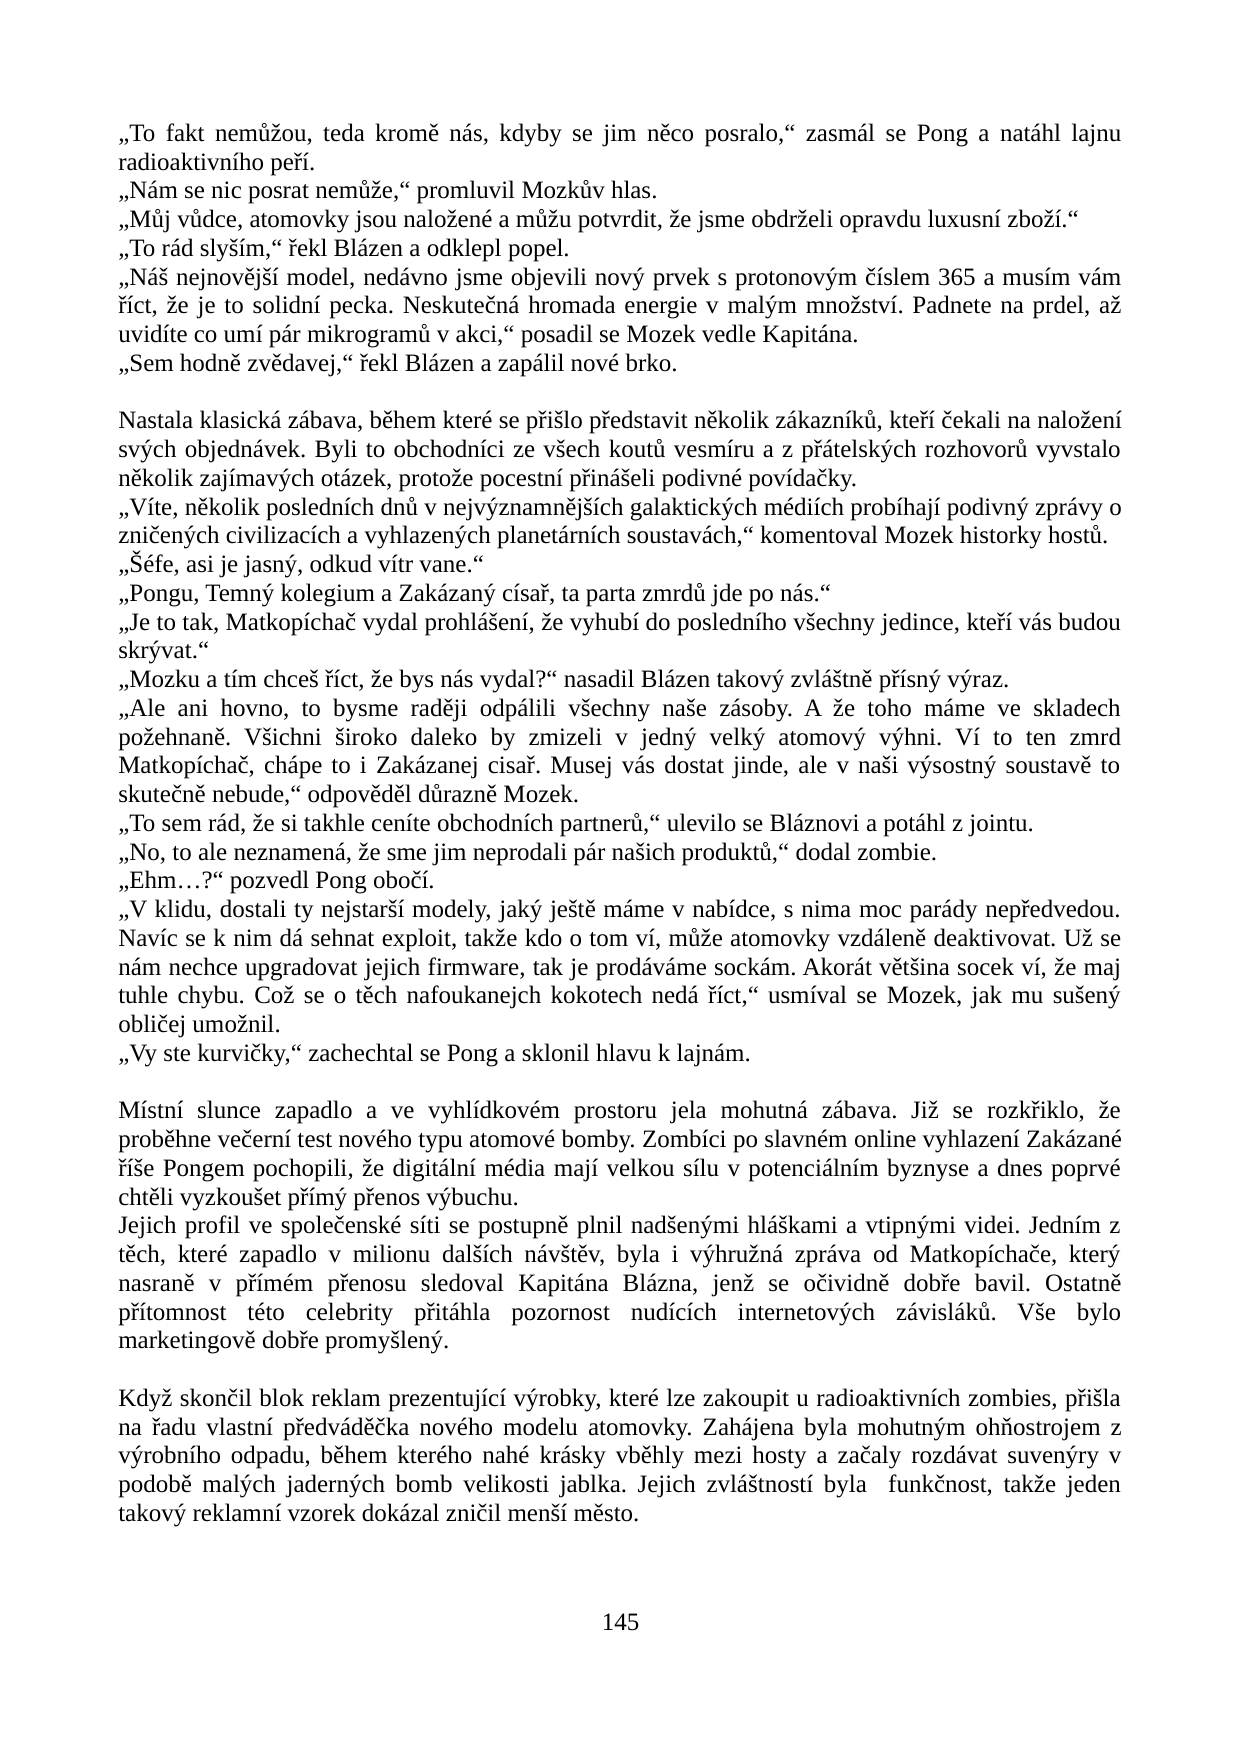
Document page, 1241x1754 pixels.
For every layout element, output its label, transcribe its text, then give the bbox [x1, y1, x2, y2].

text Nastala klasická zábava, během které se přišlo představit několik zákazníků, kteří čekali na naložení svých objednávek. Byli to obchodníci ze všech koutů vesmíru a z přátelských rozhovorů vyvstalo několik zajímavých otázek, protože pocestní přinášeli podivné povídačky. [118, 406, 1122, 492]
text „To sem rád, že si takhle ceníte obchodních partnerů,“ ulevilo se Bláznovi a potáhl z jointu. [118, 808, 1122, 837]
text „To fakt nemůžou, teda kromě nás, kdyby se jim něco posralo,“ zasmál se Pong a natáhl lajnu radioaktivního peří. [118, 118, 1122, 176]
text „No, to ale neznamená, že sme jim neprodali pár našich produktů,“ dodal zombie. [118, 837, 1122, 866]
text „Můj vůdce, atomovky jsou naložené a můžu potvrdit, že jsme obdrželi opravdu luxusní zboží.“ [118, 204, 1122, 233]
text „Náš nejnovější model, nedávno jsme objevili nový prvek s protonovým číslem 365 a musím vám říct, že je to solidní pecka. Neskutečná hromada energie v malým množství. Padnete na prdel, až uvidíte co umí pár mikrogramů v akci,“ posadil se Mozek vedle Kapitána. [118, 262, 1122, 348]
text „Sem hodně zvědavej,“ řekl Blázen a zapálil nové brko. [118, 348, 1122, 377]
text Místní slunce zapadlo a ve vyhlídkovém prostoru jela mohutná zábava. Již se rozkřiklo, že proběhne večerní test nového typu atomové bomby. Zombíci po slavném online vyhlazení Zakázané říše Pongem pochopili, že digitální média mají velkou sílu v potenciálním byznyse a dnes poprvé chtěli vyzkoušet přímý přenos výbuchu. [118, 1096, 1122, 1211]
text „Ale ani hovno, to bysme raději odpálili všechny naše zásoby. A že toho máme ve skladech požehnaně. Všichni široko daleko by zmizeli v jedný velký atomový výhni. Ví to ten zmrd Matkopíchač, chápe to i Zakázanej cisař. Musej vás dostat jinde, ale v naši výsostný soustavě to skutečně nebude,“ odpověděl důrazně Mozek. [118, 693, 1122, 808]
text „Víte, několik posledních dnů v nejvýznamnějších galaktických médiích probíhají podivný zprávy o zničených civilizacích a vyhlazených planetárních soustavách,“ komentoval Mozek historky hostů. [118, 492, 1122, 549]
text „V klidu, dostali ty nejstarší modely, jaký ještě máme v nabídce, s nima moc parády nepředvedou. Navíc se k nim dá sehnat exploit, takže kdo o tom ví, může atomovky vzdáleně deaktivovat. Už se nám nechce upgradovat jejich firmware, tak je prodáváme sockám. Akorát většina socek ví, že maj tuhle chybu. Což se o těch nafoukanejch kokotech nedá říct,“ usmíval se Mozek, jak mu sušený obličej umožnil. [118, 894, 1122, 1038]
text „Šéfe, asi je jasný, odkud vítr vane.“ [118, 549, 1122, 578]
text „Pongu, Temný kolegium a Zakázaný císař, ta parta zmrdů jde po nás.“ [118, 578, 1122, 607]
text Jejich profil ve společenské síti se postupně plnil nadšenými hláškami a vtipnými videi. Jedním z těch, které zapadlo v milionu dalších návštěv, byla i výhružná zpráva od Matkopíchače, který nasraně v přímém přenosu sledoval Kapitána Blázna, jenž se očividně dobře bavil. Ostatně přítomnost této celebrity přitáhla pozornost nudících internetových závisláků. Vše bylo marketingově dobře promyšlený. [118, 1211, 1122, 1354]
text „Vy ste kurvičky,“ zachechtal se Pong a sklonil hlavu k lajnám. [118, 1038, 1122, 1067]
text „Nám se nic posrat nemůže,“ promluvil Mozkův hlas. [118, 176, 1122, 204]
text „Je to tak, Matkopíchač vydal prohlášení, že vyhubí do posledního všechny jedince, kteří vás budou skrývat.“ [118, 607, 1122, 664]
text „Mozku a tím chceš říct, že bys nás vydal?“ nasadil Blázen takový zvláštně přísný výraz. [118, 664, 1122, 693]
text Když skončil blok reklam prezentující výrobky, které lze zakoupit u radioaktivních zombies, přišla na řadu vlastní předváděčka nového modelu atomovky. Zahájena byla mohutným ohňostrojem z výrobního odpadu, během kterého nahé krásky vběhly mezi hosty a začaly rozdávat suvenýry v podobě malých jaderných bomb velikosti jablka. Jejich zvláštností byla funkčnost, takže jeden takový reklamní vzorek dokázal zničil menší město. [118, 1383, 1122, 1527]
text „To rád slyším,“ řekl Blázen a odklepl popel. [118, 233, 1122, 262]
text „Ehm…?“ pozvedl Pong obočí. [118, 866, 1122, 894]
